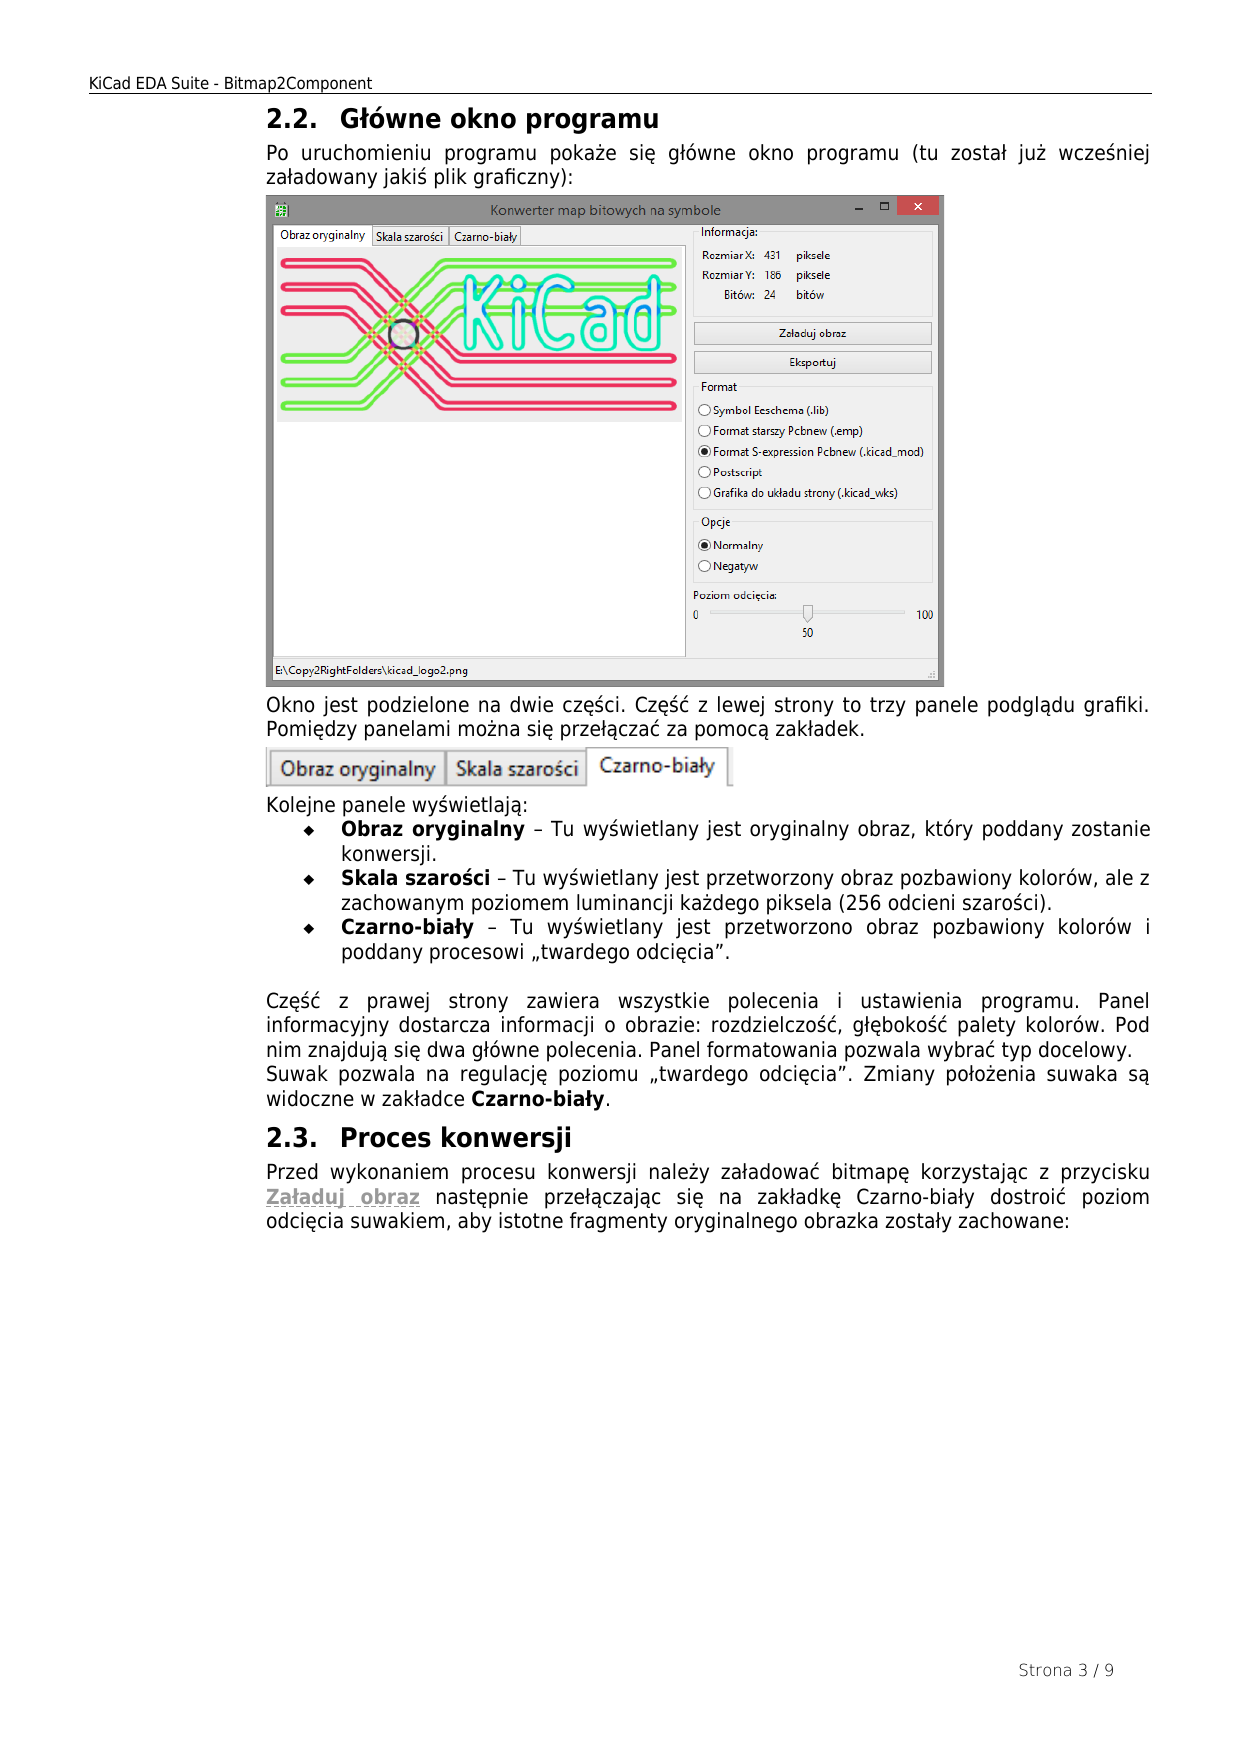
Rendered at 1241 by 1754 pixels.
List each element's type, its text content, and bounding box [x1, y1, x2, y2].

subtitle Proces konwersji [266, 1123, 1152, 1154]
text Część z prawej strony zawiera wszystkie polecenia i ustawienia programu. Panel informacyjny dostarcza informacji o obrazie: rozdzielczość, głębokość palety kolorów. Pod nim znajdują się dwa główne polecenia. Panel formatowania pozwala wybrać typ docelowy. [266, 988, 1152, 1062]
text Kolejne panele wyświetlają: [266, 793, 1152, 817]
text Suwak pozwala na regulację poziomu „twardego odcięcia”. Zmiany położenia suwaka są widoczne w zakładce Czarno-biały. [266, 1062, 1152, 1111]
list Obraz oryginalny – Tu wyświetlany jest oryginalny obraz, który poddany zostanie konwersji. [303, 817, 1152, 866]
text Przed wykonaniem procesu konwersji należy załadować bitmapę korzystając z przycisku Załaduj obraz następnie przełączając się na zakładkę Czarno-biały dostroić poziom odcięcia suwakiem, aby istotne fragmenty oryginalnego obrazka zostały zachowane: [266, 1160, 1152, 1233]
picture [265, 195, 945, 687]
list Czarno-biały – Tu wyświetlany jest przetworzono obraz pozbawiony kolorów i poddany procesowi „twardego odcięcia”. [303, 915, 1152, 964]
subtitle Główne okno programu [266, 103, 1152, 135]
list Skala szarości – Tu wyświetlany jest przetworzony obraz pozbawiony kolorów, ale z zachowanym poziomem luminancji każdego piksela (256 odcieni szarości). [303, 866, 1152, 915]
text Okno jest podzielone na dwie części. Część z lewej strony to trzy panele podglądu grafiki. Pomiędzy panelami można się przełączać za pomocą zakładek. [266, 693, 1152, 742]
text Po uruchomieniu programu pokaże się główne okno programu (tu został już wcześniej załadowany jakiś plik graficzny): [266, 141, 1152, 190]
